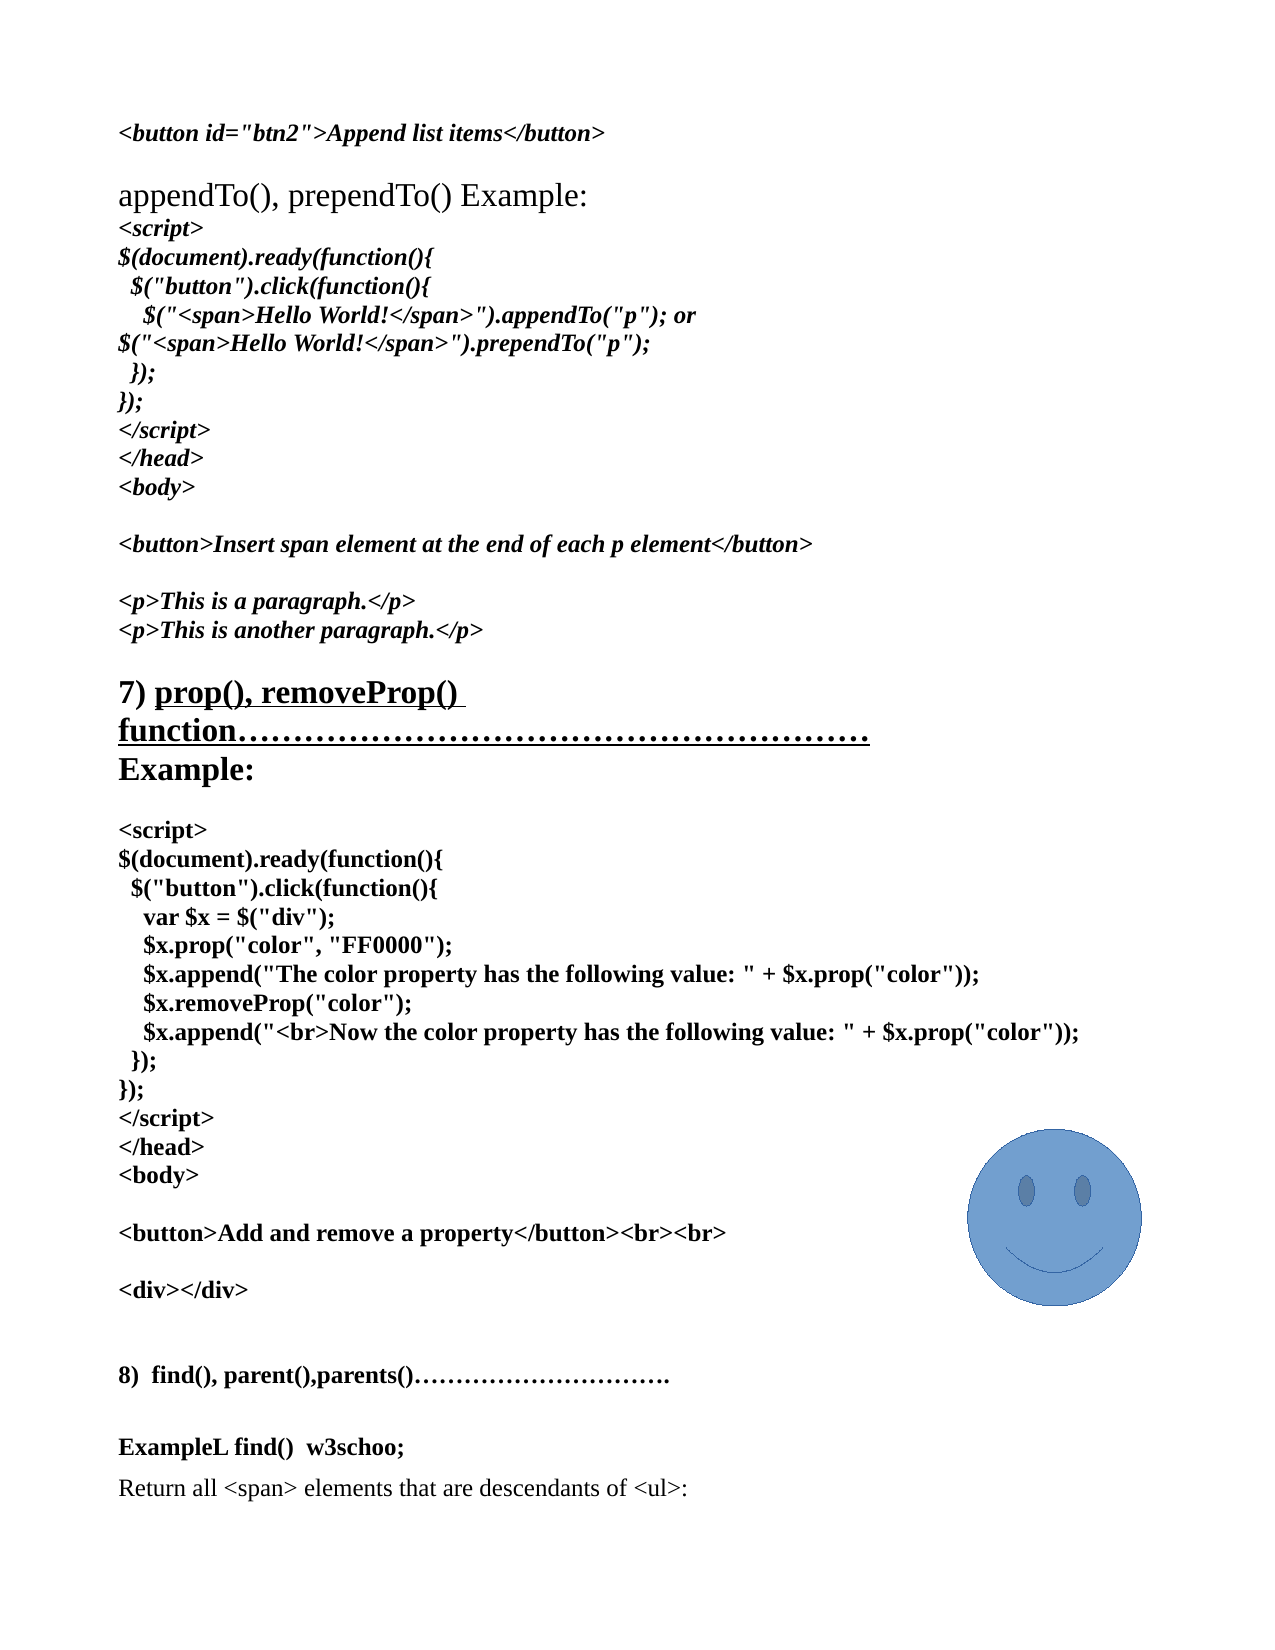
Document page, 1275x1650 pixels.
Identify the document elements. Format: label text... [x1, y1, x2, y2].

text }); [118, 357, 1157, 386]
text [1080, 1132, 1157, 1161]
subtitle ExampleL find() w3schoo; [118, 1432, 1157, 1461]
text Return all <span> elements that are descendants of <ul>: [118, 1473, 1157, 1502]
text </script> [118, 1103, 1157, 1132]
text [1122, 1161, 1157, 1189]
text $("button").click(function(){ [118, 271, 1157, 300]
text <script> [118, 213, 1157, 242]
text <body> [118, 1161, 987, 1189]
text <p>This is another paragraph.</p> [118, 615, 1157, 644]
text var $x = $("div"); [118, 902, 1157, 931]
text Example: [118, 749, 1157, 787]
text 8) find(), parent(),parents()…………………………. [118, 1360, 1157, 1389]
text </head> [118, 443, 1157, 472]
text $x.append("<br>Now the color property has the following value: " + $x.prop("color")); [118, 1017, 1157, 1046]
text $x.append("The color property has the following value: " + $x.prop("color")); [118, 959, 1157, 988]
text }); [118, 1046, 1157, 1074]
text <body> [118, 472, 1157, 501]
text }); [118, 386, 1157, 415]
text [1081, 1275, 1157, 1303]
text $("button").click(function(){ [118, 873, 1157, 902]
text $(document).ready(function(){ [118, 844, 1157, 873]
text </head> [118, 1132, 1029, 1161]
text $("<span>Hello World!</span>").prependTo("p"); [118, 328, 1157, 357]
text </script> [118, 415, 1157, 443]
text <button id="btn2">Append list items</button> [118, 118, 1157, 147]
text $("<span>Hello World!</span>").appendTo("p"); or [118, 300, 1157, 328]
text 7) prop(), removeProp() function………………………………………………… [118, 672, 1157, 749]
text $x.removeProp("color"); [118, 988, 1157, 1017]
text $x.prop("color", "FF0000"); [118, 931, 1157, 959]
text <button>Add and remove a property</button><br><br> [118, 1218, 972, 1246]
text <button>Insert span element at the end of each p element</button> [118, 529, 1157, 558]
text }); [118, 1074, 1157, 1103]
text <script> [118, 816, 1157, 844]
text $(document).ready(function(){ [118, 242, 1157, 271]
text <div></div> [118, 1275, 1029, 1303]
text <p>This is a paragraph.</p> [118, 586, 1157, 615]
text appendTo(), prependTo() Example: [118, 175, 1157, 213]
